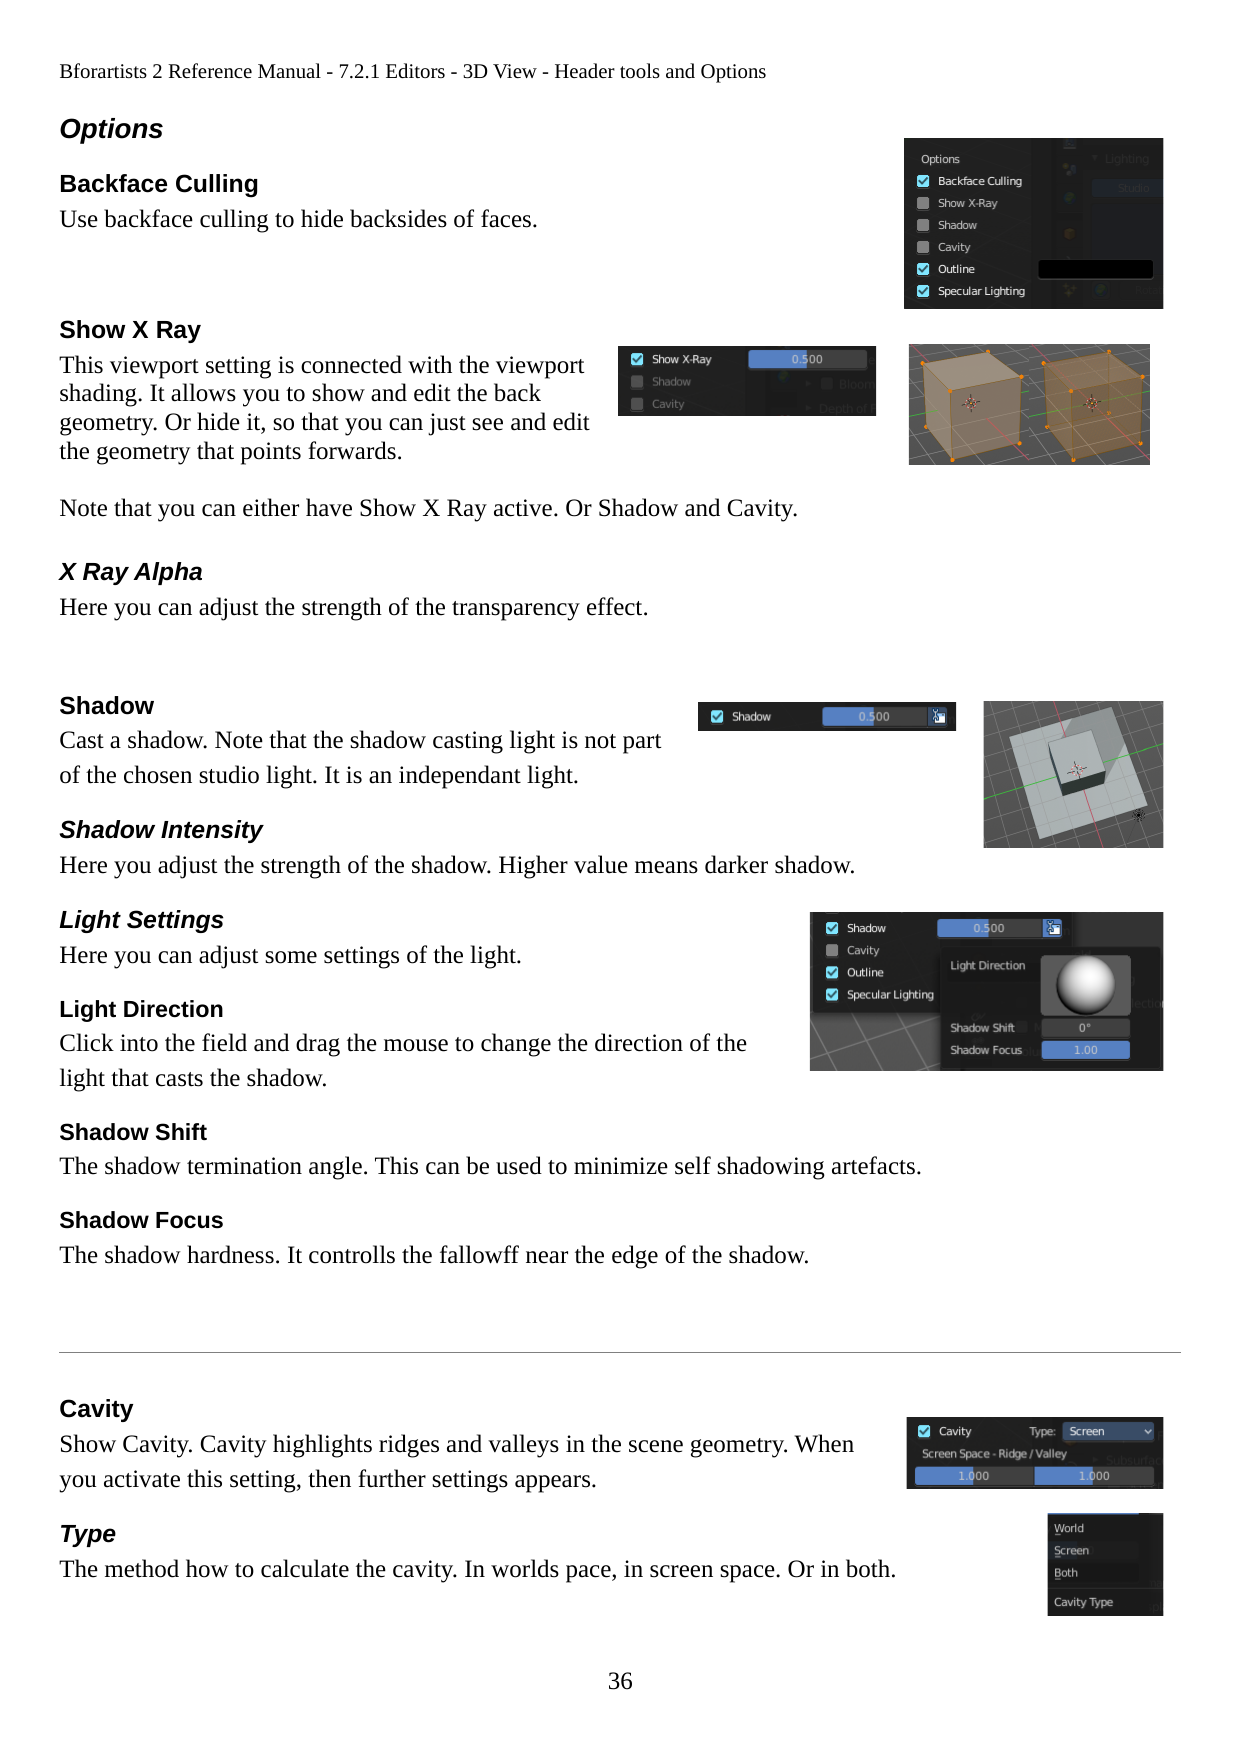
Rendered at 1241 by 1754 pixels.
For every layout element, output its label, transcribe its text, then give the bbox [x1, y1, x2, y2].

picture [618, 346, 877, 416]
subtitle Options [59, 113, 1181, 144]
text Use backface culling to hide backsides of faces. [59, 204, 904, 233]
subtitle X Ray Alpha [59, 557, 1181, 586]
text Note that you can either have Show X Ray active. Or Shadow and Cavity. [59, 465, 1181, 522]
picture [908, 344, 1150, 465]
subtitle Type [59, 1519, 1047, 1548]
picture [904, 138, 1164, 309]
text The shadow hardness. It controlls the fallowff near the edge of the shadow. [59, 1240, 1181, 1268]
text Show Cavity. Cavity highlights ridges and valleys in the scene geometry. When you activate this setting, then further settings appears. [59, 1429, 1181, 1492]
subtitle Backface Culling [59, 169, 904, 198]
text Here you can adjust the strength of the transparency effect. [59, 592, 1181, 621]
text Cast a shadow. Note that the shadow casting light is not part of the chosen studio light. It is an independant light. [59, 726, 983, 789]
subtitle Shadow Intensity [59, 815, 983, 844]
picture [983, 701, 1164, 848]
subtitle [1164, 815, 1181, 844]
picture [809, 912, 1164, 1071]
subtitle Light Settings [59, 905, 1181, 934]
picture [906, 1417, 1164, 1489]
subtitle Light Direction [59, 996, 809, 1022]
picture [698, 702, 957, 731]
subtitle Cavity [59, 1394, 1181, 1423]
picture [1047, 1513, 1164, 1616]
text Here you adjust the strength of the shadow. Higher value means darker shadow. [59, 850, 1181, 879]
subtitle Show X Ray [59, 315, 1181, 343]
subtitle [1164, 1519, 1181, 1548]
subtitle [1164, 169, 1181, 198]
subtitle Shadow Shift [59, 1118, 1181, 1145]
text The shadow termination angle. This can be used to minimize self shadowing artefacts. [59, 1151, 1181, 1180]
subtitle [1164, 996, 1181, 1022]
subtitle Shadow [59, 691, 1181, 719]
text This viewport setting is connected with the viewport shading. It allows you to show and edit the back geometry. Or hide it, so that you can just see and edit the geometry that points forwards. [59, 350, 908, 465]
subtitle Shadow Focus [59, 1207, 1181, 1233]
text Click into the field and drag the mouse to change the direction of the light that casts the shadow. [59, 1028, 1181, 1092]
text Here you can adjust some settings of the light. [59, 940, 809, 969]
text The method how to calculate the cavity. In worlds pace, in screen space. Or in both. [59, 1554, 1047, 1583]
